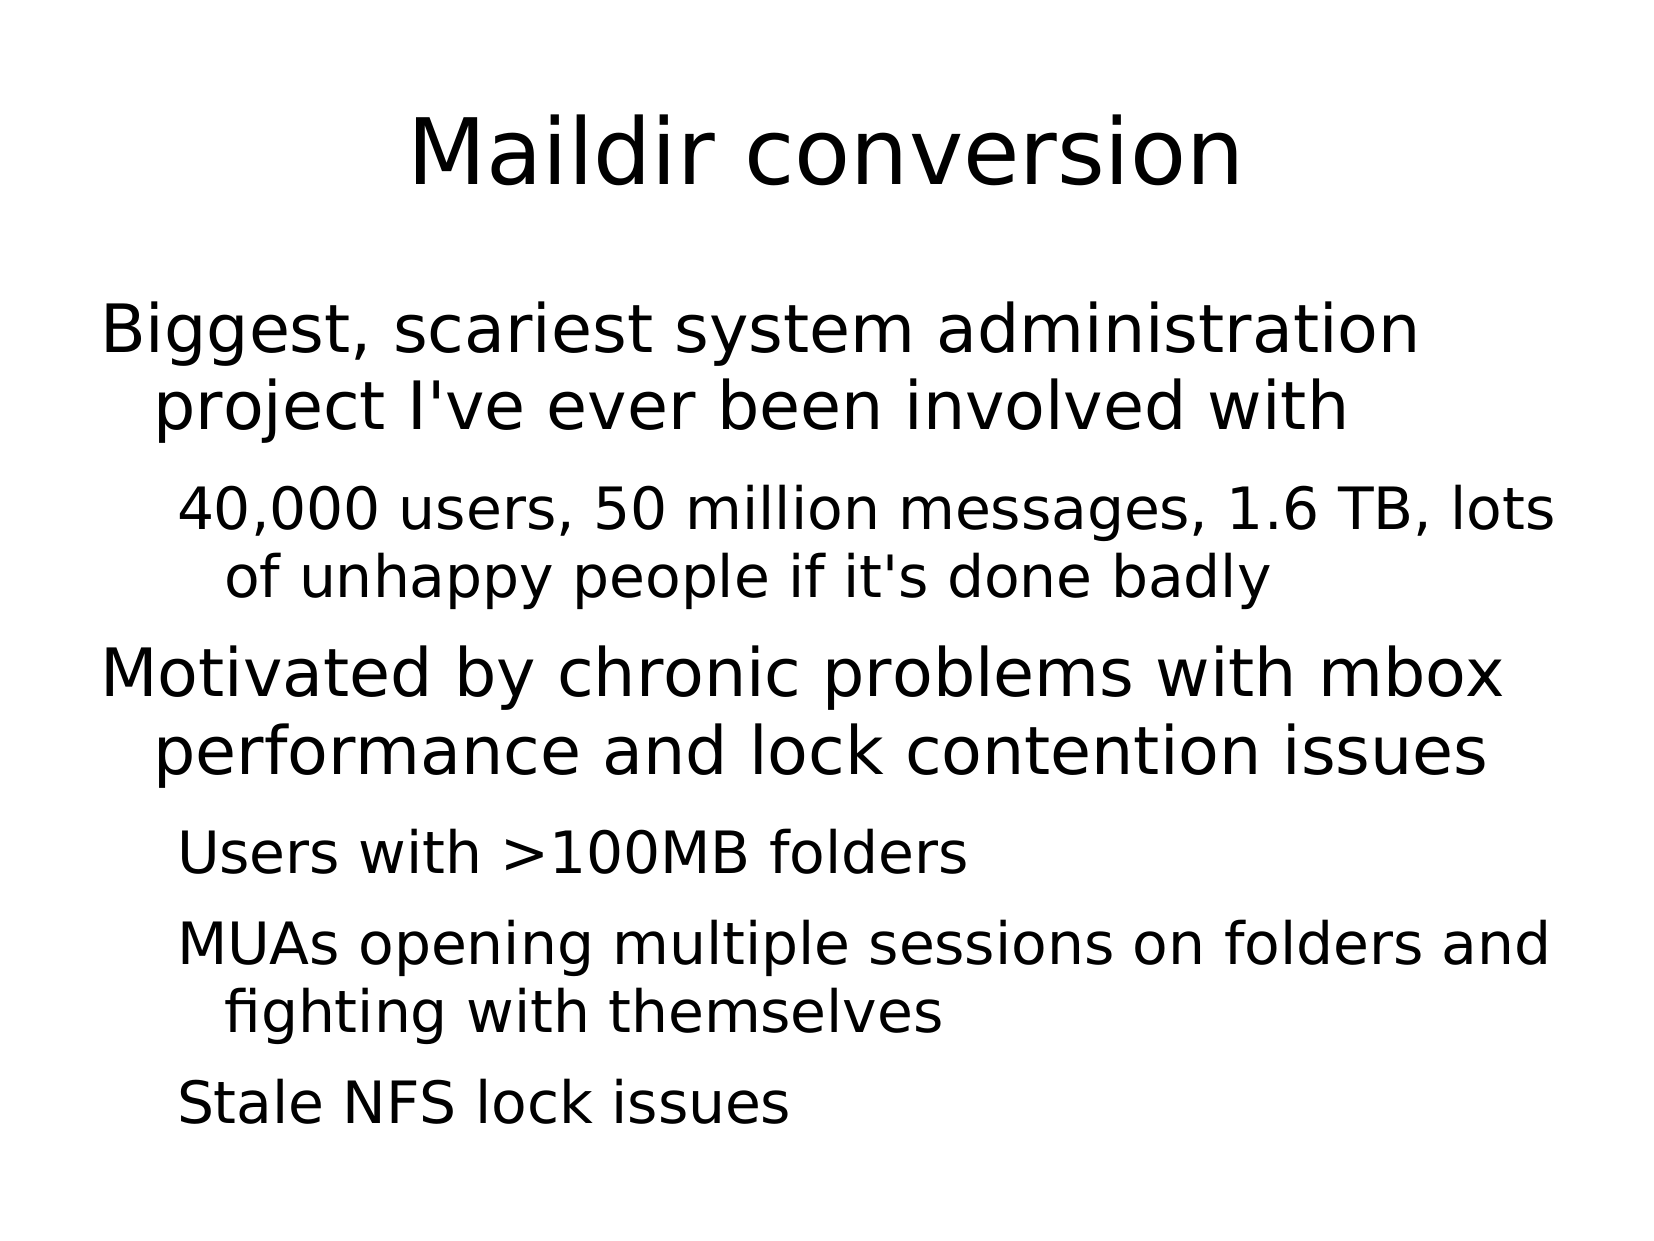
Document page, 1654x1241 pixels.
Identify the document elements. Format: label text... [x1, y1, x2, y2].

title Maildir conversion [82, 56, 1571, 250]
list Biggest, scariest system administration project I've ever been involved with 40,000 users, 50 million messages, 1.6 TB, lots of unhappy people if it's done badly Motivated by chronic problems with mbox performance and lock contention issues Users with >100MB folders MUAs opening multiple sessions on folders and fighting with themselves Stale NFS lock issues [82, 290, 1571, 1138]
